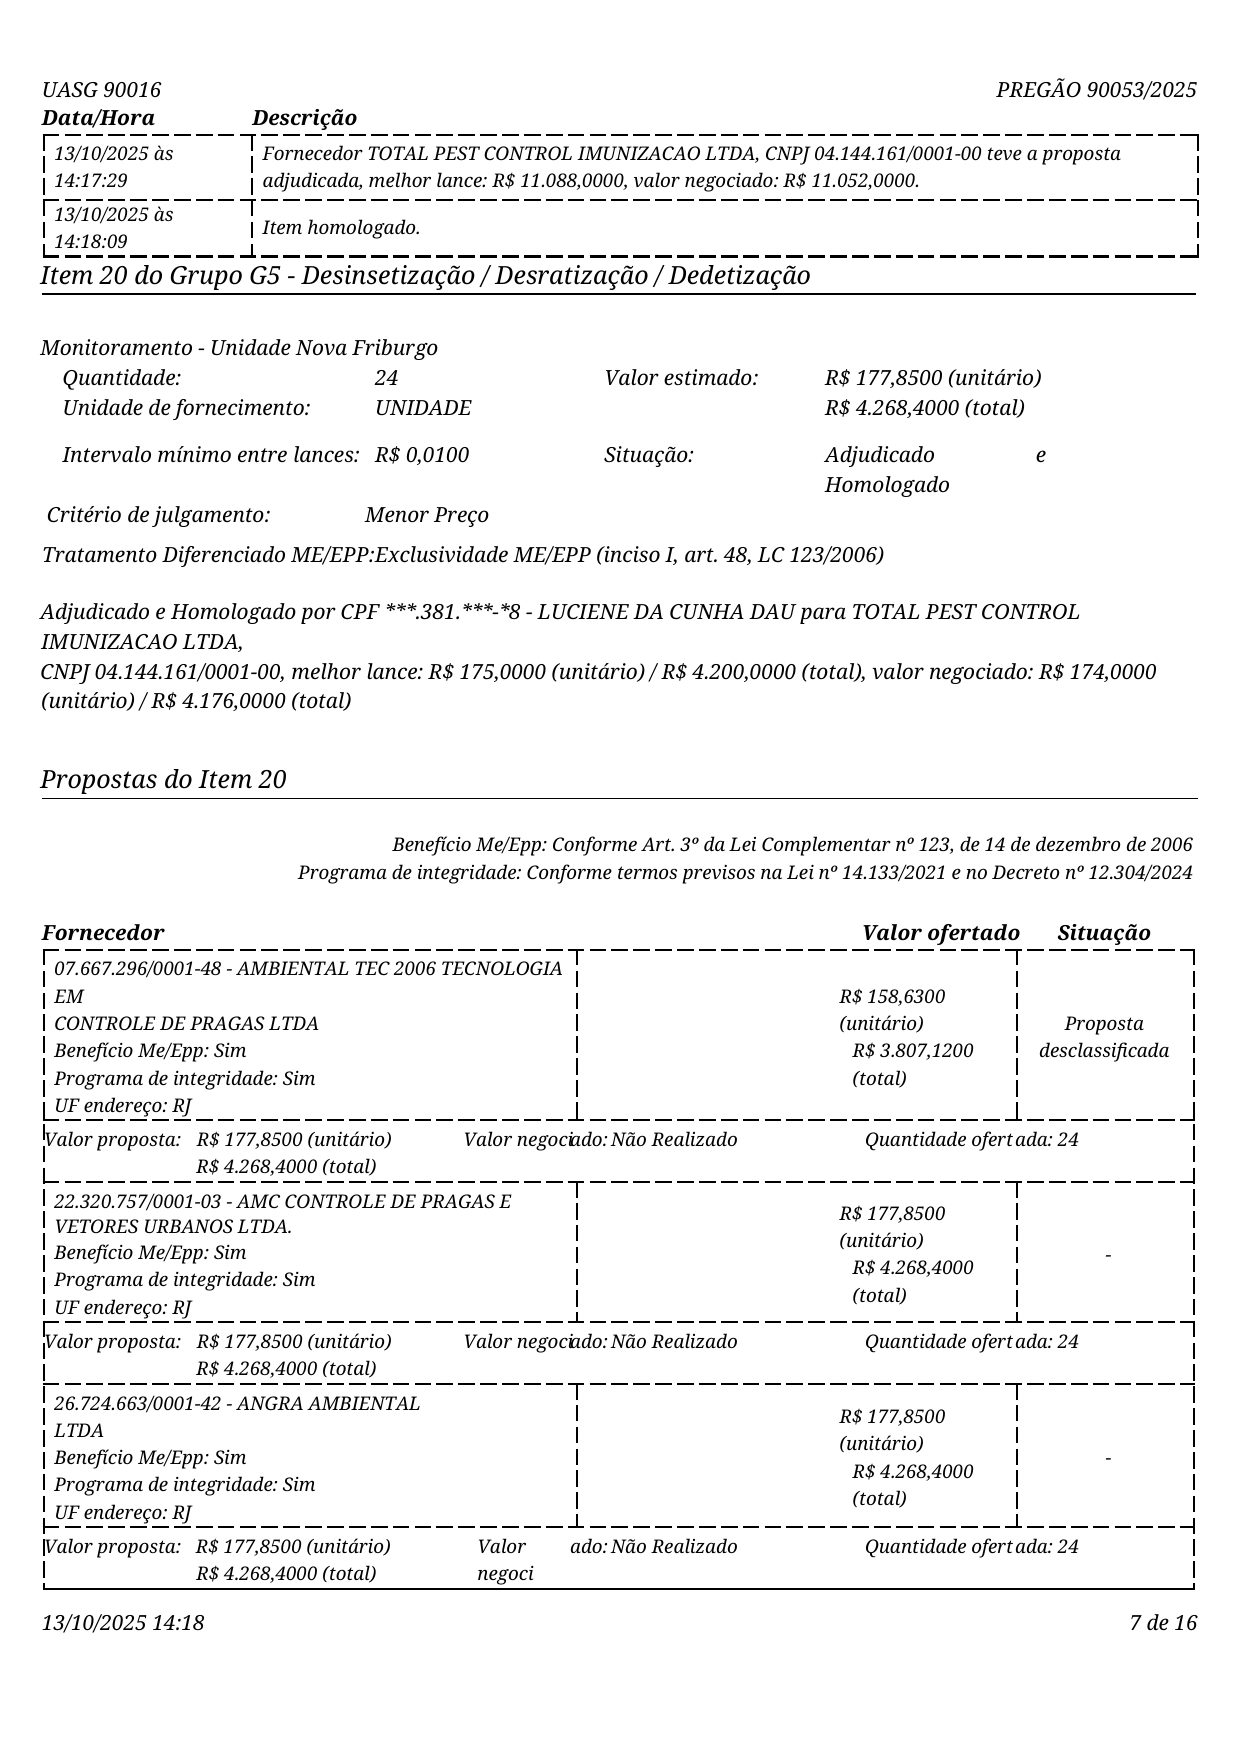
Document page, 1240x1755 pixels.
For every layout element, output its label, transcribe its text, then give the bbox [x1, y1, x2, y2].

table_cell Valor proposta: R$ 177,8500 (unitário) Valor negoci R$ 4.268,4000 (total) [44, 1321, 577, 1383]
table_cell ado: Não Realizado [577, 1321, 839, 1383]
table_header R$ 158,6300 (unitário) R$ 3.807,1200 (total) [839, 949, 1017, 1119]
table_cell - [1101, 1181, 1194, 1321]
table_header 07.667.296/0001-48 - AMBIENTAL TEC 2006 TECNOLOGIA EM CONTROLE DE PRAGAS LTDA Benefício Me/Epp: Sim Programa de integridade: Sim UF endereço: RJ [44, 949, 577, 1119]
table_cell R$ 4.268,4000 (total) [825, 394, 1048, 440]
table_cell Quantidade ofert [839, 1526, 1017, 1588]
table_cell [1101, 1321, 1194, 1383]
table_cell Quantidade ofert [839, 1119, 1017, 1181]
text Benefício Me/Epp: Conforme Art. 3º da Lei Complementar nº 123, de 14 de dezembro de 2006 [42, 831, 1195, 857]
table_header Proposta desclassificada [1017, 949, 1194, 1119]
table_header R$ 177,8500 (unitário) [825, 363, 1048, 393]
table_header Valor estimado: [604, 363, 825, 393]
table_cell Unidade de fornecimento: [63, 394, 375, 440]
text Adjudicado e Homologado por CPF ***.381.***-*8 - LUCIENE DA CUNHA DAU para TOTAL PEST CONTROL IMUNIZACAO LTDA, [40, 597, 1200, 655]
table_cell Valor proposta: R$ 177,8500 (unitário) R$ 4.268,4000 (total) [44, 1526, 477, 1588]
text CNPJ 04.144.161/0001-00, melhor lance: R$ 175,0000 (unitário) / R$ 4.200,0000 (total), valor negociado: R$ 174,0000 (unitário) / R$ 4.176,0000 (total) [40, 657, 1200, 715]
table_cell [1017, 1383, 1101, 1526]
table_cell ado: Não Realizado [577, 1526, 839, 1588]
table_cell ada: 24 [1017, 1321, 1101, 1383]
text Monitoramento - Unidade Nova Friburgo [40, 333, 1200, 362]
table_header Quantidade: [63, 363, 375, 393]
table_cell Item homologado. [252, 199, 1198, 255]
text Data/Hora Descrição [42, 103, 1200, 132]
table_cell [1017, 1181, 1101, 1321]
table_cell [577, 1383, 839, 1526]
text Fornecedor Valor ofertado Situação [42, 918, 1200, 946]
text Tratamento Diferenciado ME/EPP: Exclusividade ME/EPP (inciso I, art. 48, LC 123/2006) [42, 540, 1200, 568]
table_header 13/10/2025 às 14:17:29 [44, 134, 252, 199]
table_cell Quantidade ofert [839, 1321, 1017, 1383]
table_header Fornecedor TOTAL PEST CONTROL IMUNIZACAO LTDA, CNPJ 04.144.161/0001-00 teve a proposta adjudicada, melhor lance: R$ 11.088,0000, valor negociado: R$ 11.052,0000. [252, 134, 1198, 199]
table_cell R$ 177,8500 (unitário) R$ 4.268,4000 (total) [839, 1383, 1017, 1526]
table_cell [477, 1383, 577, 1526]
table_header 24 [375, 363, 604, 393]
table_cell ada: 24 [1017, 1526, 1101, 1588]
table_cell Situação: [604, 440, 825, 501]
table_cell ada: 24 [1017, 1119, 1194, 1181]
text Critério de julgamento: Menor Preço [42, 501, 1200, 529]
table_cell ado: Não Realizado [577, 1119, 839, 1181]
table_cell Valor proposta: R$ 177,8500 (unitário) Valor negoci R$ 4.268,4000 (total) [44, 1119, 577, 1181]
table_header [577, 949, 839, 1119]
table_cell R$ 0,0100 [375, 440, 604, 501]
table_cell - [1101, 1383, 1194, 1526]
table_cell 26.724.663/0001-42 - ANGRA AMBIENTAL LTDA Benefício Me/Epp: Sim Programa de integridade: Sim UF endereço: RJ [44, 1383, 477, 1526]
table_cell R$ 177,8500 (unitário) R$ 4.268,4000 (total) [839, 1181, 1017, 1321]
table_cell 22.320.757/0001-03 - AMC CONTROLE DE PRAGAS E VETORES URBANOS LTDA. Benefício Me/Epp: Sim Programa de integridade: Sim UF endereço: RJ [44, 1181, 577, 1321]
text Programa de integridade: Conforme termos previsos na Lei nº 14.133/2021 e no Decreto nº 12.304/2024 [42, 859, 1195, 884]
table_cell [1101, 1526, 1194, 1588]
table_cell [577, 1181, 839, 1321]
text Item 20 do Grupo G5 - Desinsetização / Desratização / Dedetização [40, 257, 1200, 292]
table_cell Intervalo mínimo entre lances: [63, 440, 375, 501]
table_cell UNIDADE [375, 394, 604, 440]
table_cell Adjudicado e Homologado [825, 440, 1048, 501]
table_cell [604, 394, 825, 440]
text Propostas do Item 20 [40, 762, 1200, 796]
table_cell 13/10/2025 às 14:18:09 [44, 199, 252, 255]
table_cell Valor negoci [477, 1526, 577, 1588]
